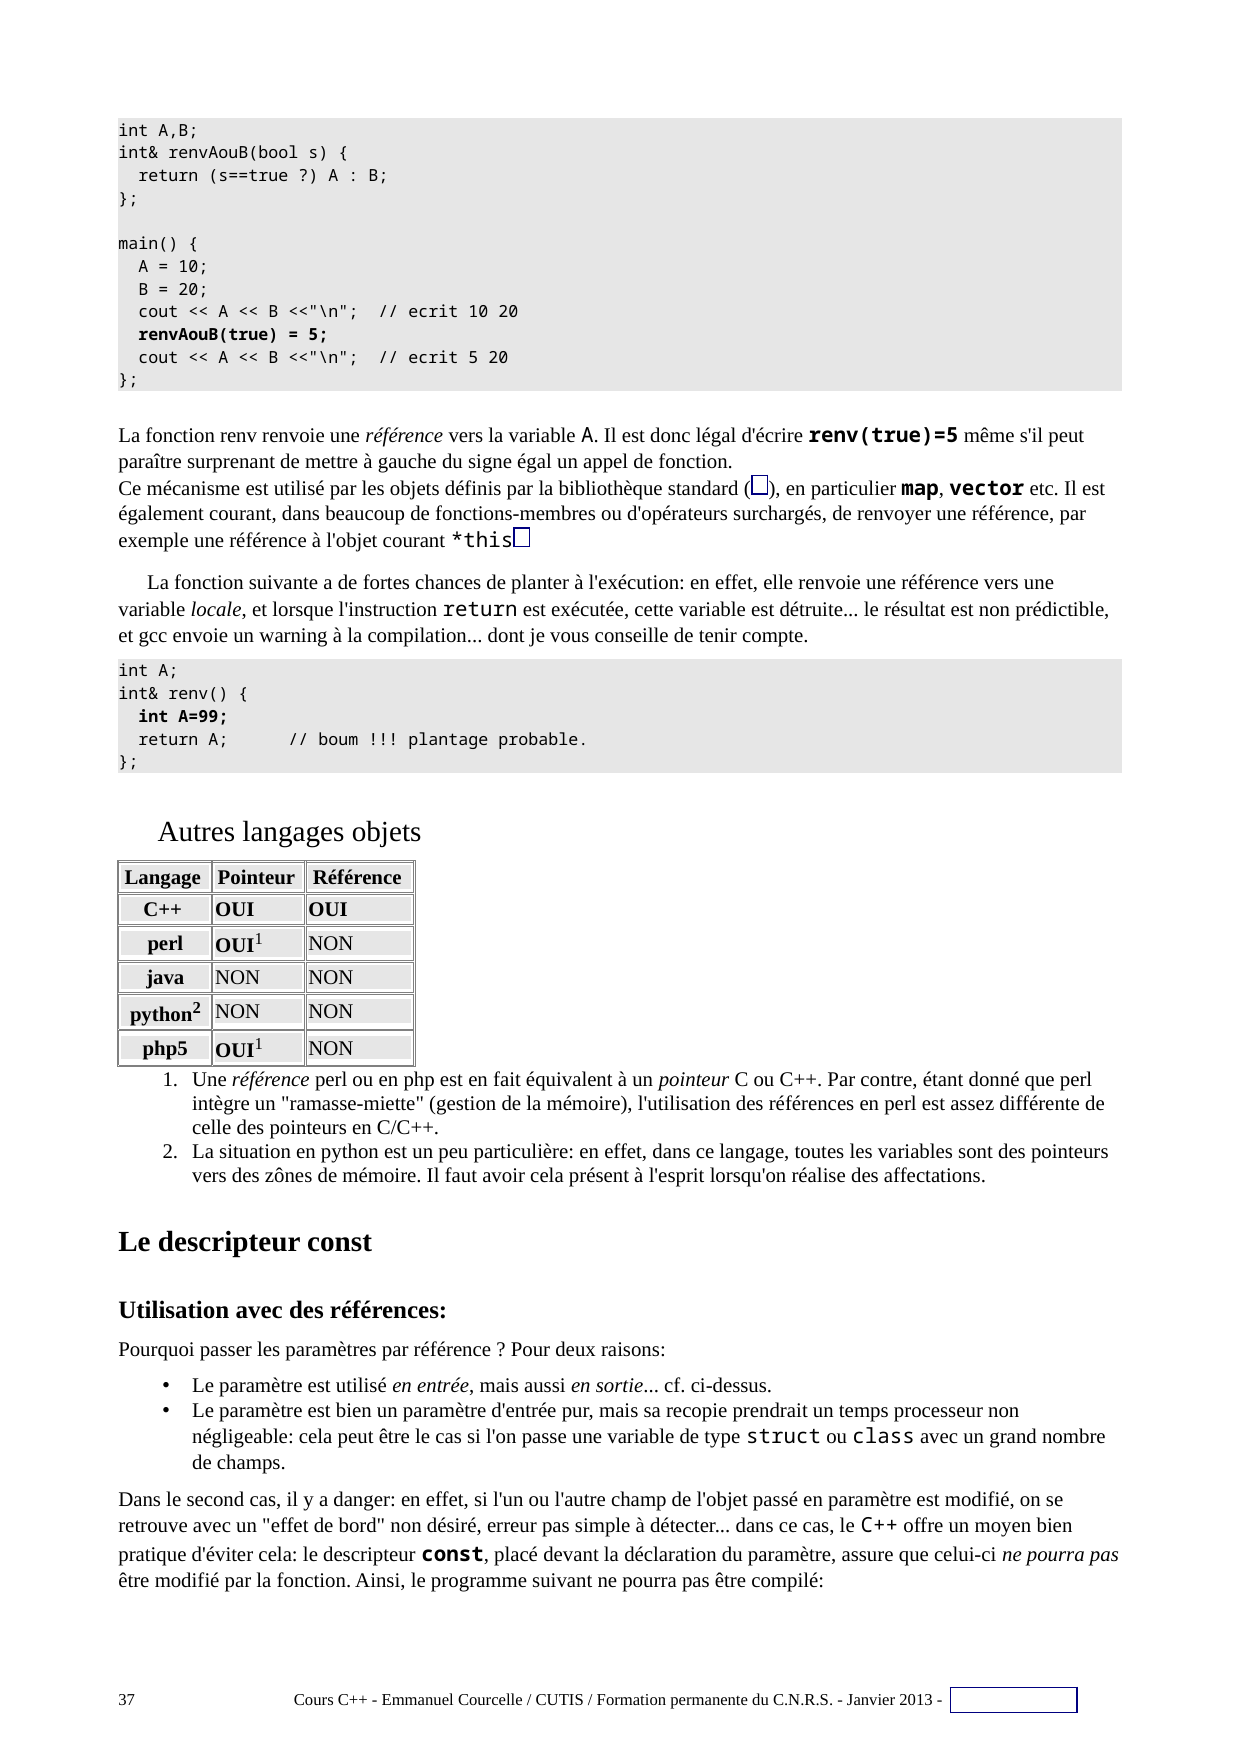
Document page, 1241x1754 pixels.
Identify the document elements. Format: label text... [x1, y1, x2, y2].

text int A,B; [118, 118, 1122, 141]
table_cell php5 [119, 1031, 211, 1064]
text B = 20; [118, 277, 1122, 300]
table_cell OUI [213, 895, 304, 924]
text return A; // boum !!! plantage probable. [118, 727, 1122, 750]
table_header Pointeur [213, 863, 304, 892]
text Pourquoi passer les paramètres par référence ? Pour deux raisons: [118, 1337, 1122, 1361]
table_cell NON [213, 963, 304, 992]
text }; [118, 368, 1122, 391]
text main() { [118, 232, 1122, 254]
text int& renv() { [118, 682, 1122, 704]
table_cell C++ [119, 895, 211, 924]
table_cell NON [307, 963, 413, 992]
text int& renvAouB(bool s) { [118, 141, 1122, 163]
table_cell NON [307, 1031, 413, 1064]
list La situation en python est un peu particulière: en effet, dans ce langage, toutes les variables sont des pointeurs vers des zônes de mémoire. Il faut avoir cela présent à l'esprit lorsqu'on réalise des affectations. [162, 1139, 1122, 1187]
table_header Référence [307, 863, 413, 892]
text La fonction renv renvoie une référence vers la variable A. Il est donc légal d'écrire renv(true)=5 même s'il peut paraître surprenant de mettre à gauche du signe égal un appel de fonction. Ce mécanisme est utilisé par les objets définis par la bibliothèque standard (), en particulier map, vector etc. Il est également courant, dans beaucoup de fonctions-membres ou d'opérateurs surchargés, de renvoyer une référence, par exemple une référence à l'objet courant *this [118, 420, 1122, 553]
text Autres langages objets [118, 802, 1122, 847]
text cout << A << B <<"\n"; // ecrit 10 20 [118, 300, 1122, 322]
table_cell NON [307, 927, 413, 960]
list Le paramètre est bien un paramètre d'entrée pur, mais sa recopie prendrait un temps processeur non négligeable: cela peut être le cas si l'on passe une variable de type struct ou class avec un grand nombre de champs. [162, 1397, 1122, 1474]
text }; [118, 750, 1122, 773]
text renvAouB(true) = 5; [118, 322, 1122, 345]
text A = 10; [118, 254, 1122, 277]
table_cell NON [213, 995, 304, 1028]
text int A; [118, 659, 1122, 682]
list Le paramètre est utilisé en entrée, mais aussi en sortie... cf. ci-dessus. [162, 1373, 1122, 1397]
text return (s==true ?) A : B; [118, 163, 1122, 186]
table_cell perl [119, 927, 211, 960]
table_cell java [119, 963, 211, 992]
list Une référence perl ou en php est en fait équivalent à un pointeur C ou C++. Par contre, étant donné que perl intègre un "ramasse-miette" (gestion de la mémoire), l'utilisation des références en perl est assez différente de celle des pointeurs en C/C++. [162, 1067, 1122, 1139]
text int A=99; [118, 704, 1122, 727]
table_cell NON [307, 995, 413, 1028]
subtitle Utilisation avec des références: [118, 1296, 1122, 1324]
text }; [118, 186, 1122, 209]
table_cell OUI [307, 895, 413, 924]
subtitle Le descripteur const [118, 1224, 1122, 1258]
text La fonction suivante a de fortes chances de planter à l'exécution: en effet, elle renvoie une référence vers une variable locale, et lorsque l'instruction return est exécutée, cette variable est détruite... le résultat est non prédictible, et gcc envoie un warning à la compilation... dont je vous conseille de tenir compte. [118, 566, 1122, 647]
table_header Langage [119, 863, 211, 892]
text Dans le second cas, il y a danger: en effet, si l'un ou l'autre champ de l'objet passé en paramètre est modifié, on se retrouve avec un "effet de bord" non désiré, erreur pas simple à détecter... dans ce cas, le C++ offre un moyen bien pratique d'éviter cela: le descripteur const, placé devant la déclaration du paramètre, assure que celui-ci ne pourra pas être modifié par la fonction. Ainsi, le programme suivant ne pourra pas être compilé: [118, 1487, 1122, 1592]
table_cell OUI1 [213, 927, 304, 960]
text cout << A << B <<"\n"; // ecrit 5 20 [118, 345, 1122, 368]
